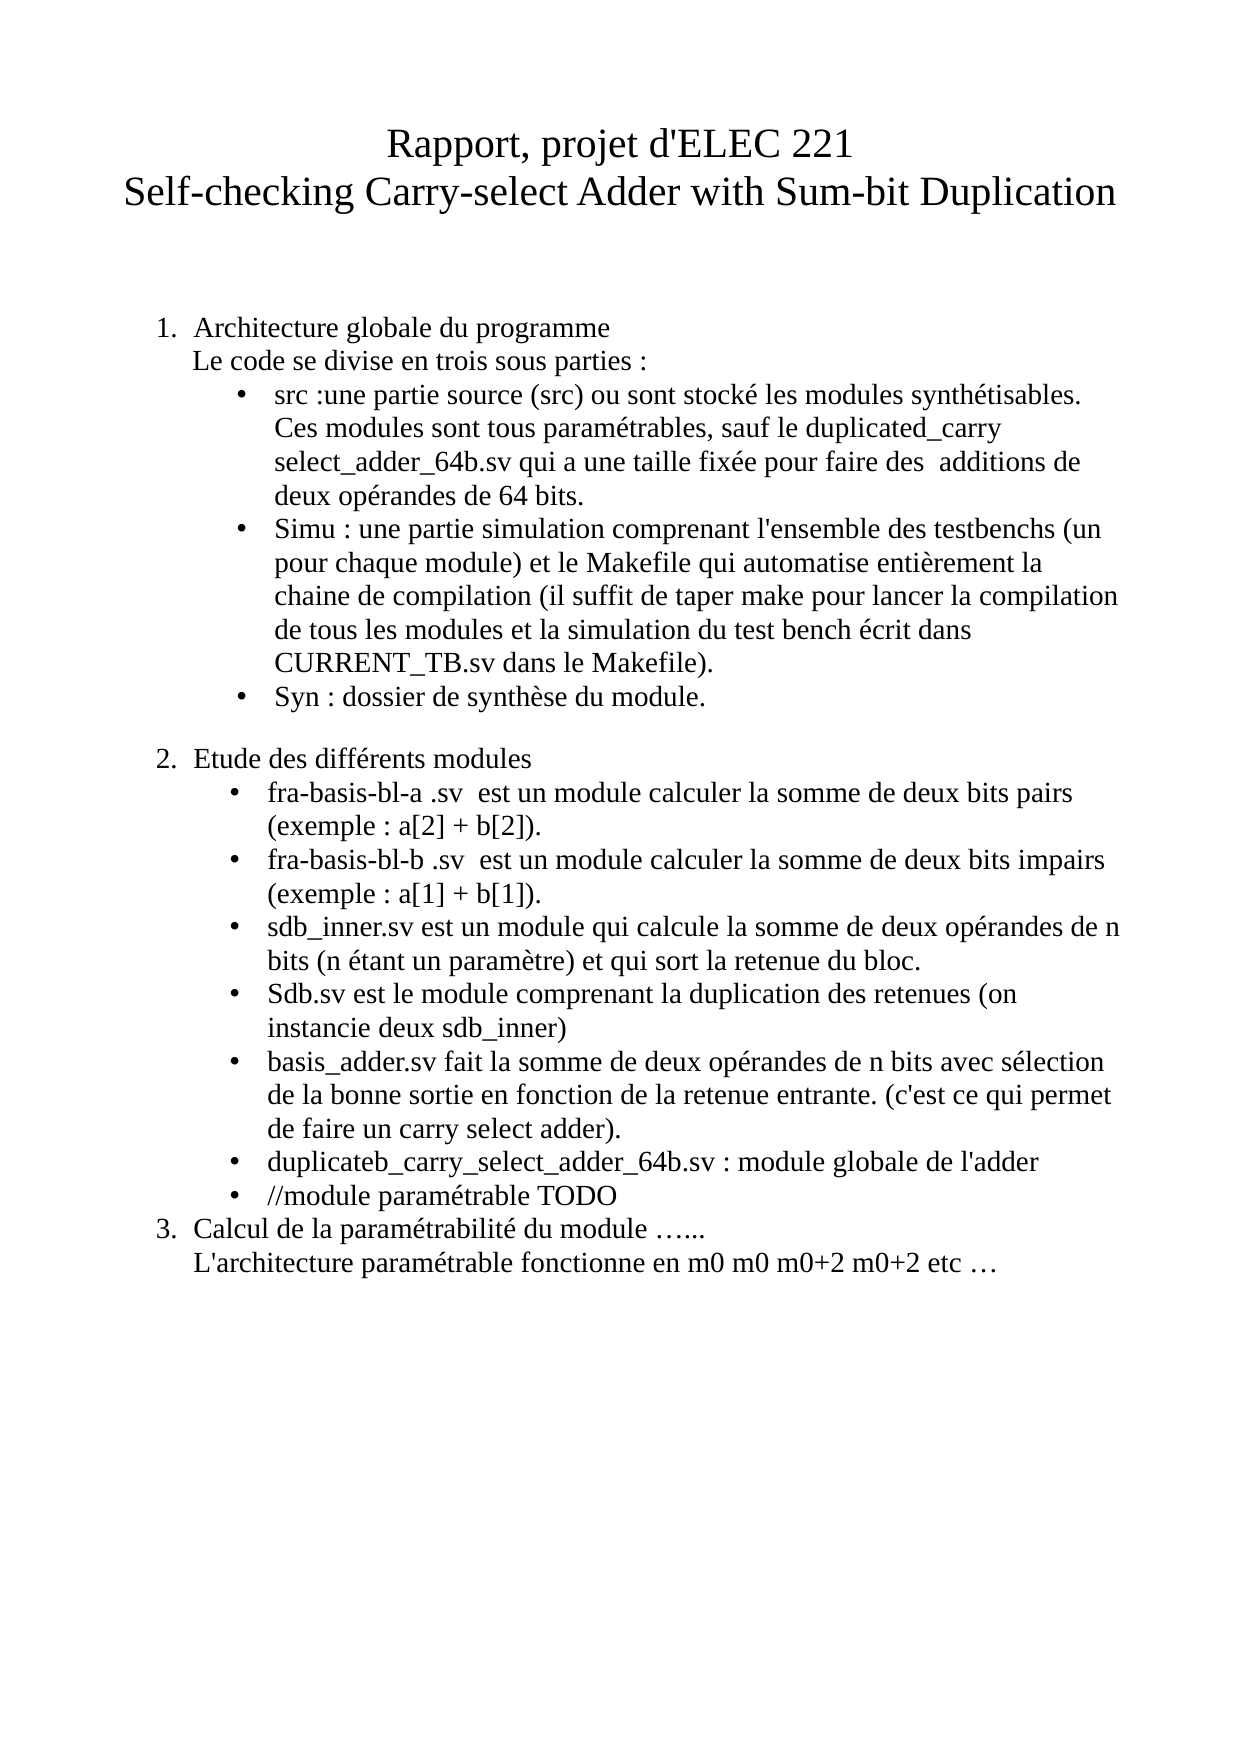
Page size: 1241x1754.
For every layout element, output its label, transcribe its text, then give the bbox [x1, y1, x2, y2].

list fra-basis-bl-b .sv est un module calculer la somme de deux bits impairs (exemple : a[1] + b[1]). [229, 842, 1122, 909]
list Syn : dossier de synthèse du module. [237, 679, 1122, 713]
list basis_adder.sv fait la somme de deux opérandes de n bits avec sélection de la bonne sortie en fonction de la retenue entrante. (c'est ce qui permet de faire un carry select adder). [229, 1044, 1122, 1144]
list Sdb.sv est le module comprenant la duplication des retenues (on instancie deux sdb_inner) [229, 976, 1122, 1044]
list Calcul de la paramétrabilité du module …... [156, 1212, 1122, 1245]
list L'architecture paramétrable fonctionne en m0 m0 m0+2 m0+2 etc … [156, 1245, 1122, 1279]
list //module paramétrable TODO [229, 1178, 1122, 1212]
list Etude des différents modules [156, 741, 1122, 775]
list src :une partie source (src) ou sont stocké les modules synthétisables. Ces modules sont tous paramétrables, sauf le duplicated_carry select_adder_64b.sv qui a une taille fixée pour faire des additions de deux opérandes de 64 bits. [237, 377, 1122, 511]
list fra-basis-bl-a .sv est un module calculer la somme de deux bits pairs (exemple : a[2] + b[2]). [229, 775, 1122, 842]
list Architecture globale du programme [156, 310, 1122, 343]
text Rapport, projet d'ELEC 221 [118, 118, 1122, 166]
text Le code se divise en trois sous parties : [118, 343, 1122, 377]
list sdb_inner.sv est un module qui calcule la somme de deux opérandes de n bits (n étant un paramètre) et qui sort la retenue du bloc. [229, 909, 1122, 976]
list duplicateb_carry_select_adder_64b.sv : module globale de l'adder [229, 1144, 1122, 1178]
text Self-checking Carry-select Adder with Sum-bit Duplication [118, 166, 1122, 214]
list Simu : une partie simulation comprenant l'ensemble des testbenchs (un pour chaque module) et le Makefile qui automatise entièrement la chaine de compilation (il suffit de taper make pour lancer la compilation de tous les modules et la simulation du test bench écrit dans CURRENT_TB.sv dans le Makefile). [237, 511, 1122, 679]
